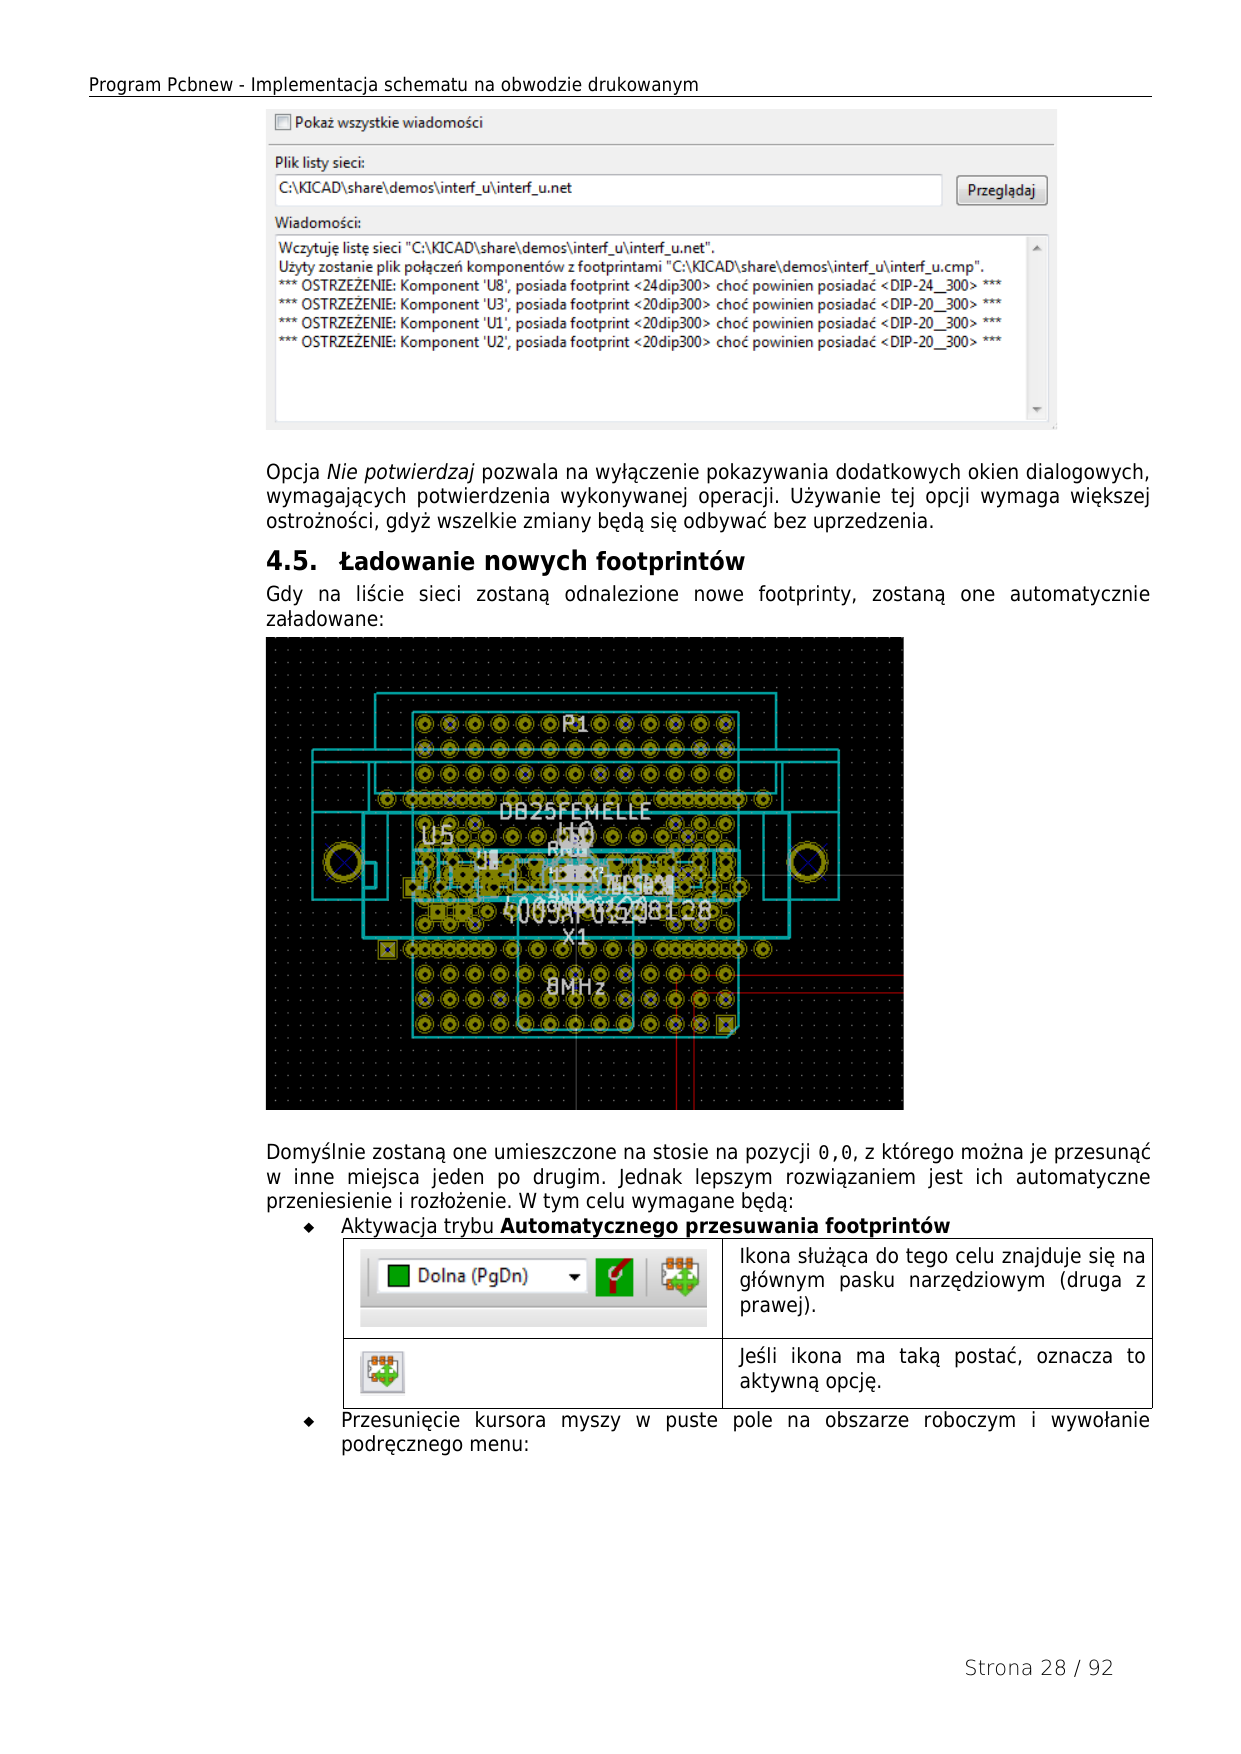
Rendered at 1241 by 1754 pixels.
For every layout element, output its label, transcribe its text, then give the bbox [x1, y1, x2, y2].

subtitle Ładowanie nowych footprintów [266, 545, 1152, 576]
text Gdy na liście sieci zostaną odnalezione nowe footprinty, zostaną one automatycznie załadowane: [266, 582, 1152, 631]
picture [265, 109, 1058, 430]
table_header Ikona służąca do tego celu znajduje się na głównym pasku narzędziowym (druga z prawej). [723, 1239, 1152, 1338]
table_cell Jeśli ikona ma taką postać, oznacza to aktywną opcję. [723, 1339, 1152, 1408]
text Domyślnie zostaną one umieszczone na stosie na pozycji 0,0, z którego można je przesunąć w inne miejsca jeden po drugim. Jednak lepszym rozwiązaniem jest ich automatyczne przeniesienie i rozłożenie. W tym celu wymagane będą: [266, 1140, 1152, 1213]
picture [360, 1249, 707, 1327]
table_cell [344, 1339, 722, 1408]
list Aktywacja trybu Automatycznego przesuwania footprintów [303, 1213, 1152, 1238]
list Przesunięcie kursora myszy w puste pole na obszarze roboczym i wywołanie podręcznego menu: [303, 1408, 1152, 1457]
picture [265, 637, 904, 1110]
table_header [344, 1239, 722, 1338]
picture [360, 1350, 406, 1396]
text Opcja Nie potwierdzaj pozwala na wyłączenie pokazywania dodatkowych okien dialogowych, wymagających potwierdzenia wykonywanej operacji. Używanie tej opcji wymaga większej ostrożności, gdyż wszelkie zmiany będą się odbywać bez uprzedzenia. [266, 460, 1152, 533]
